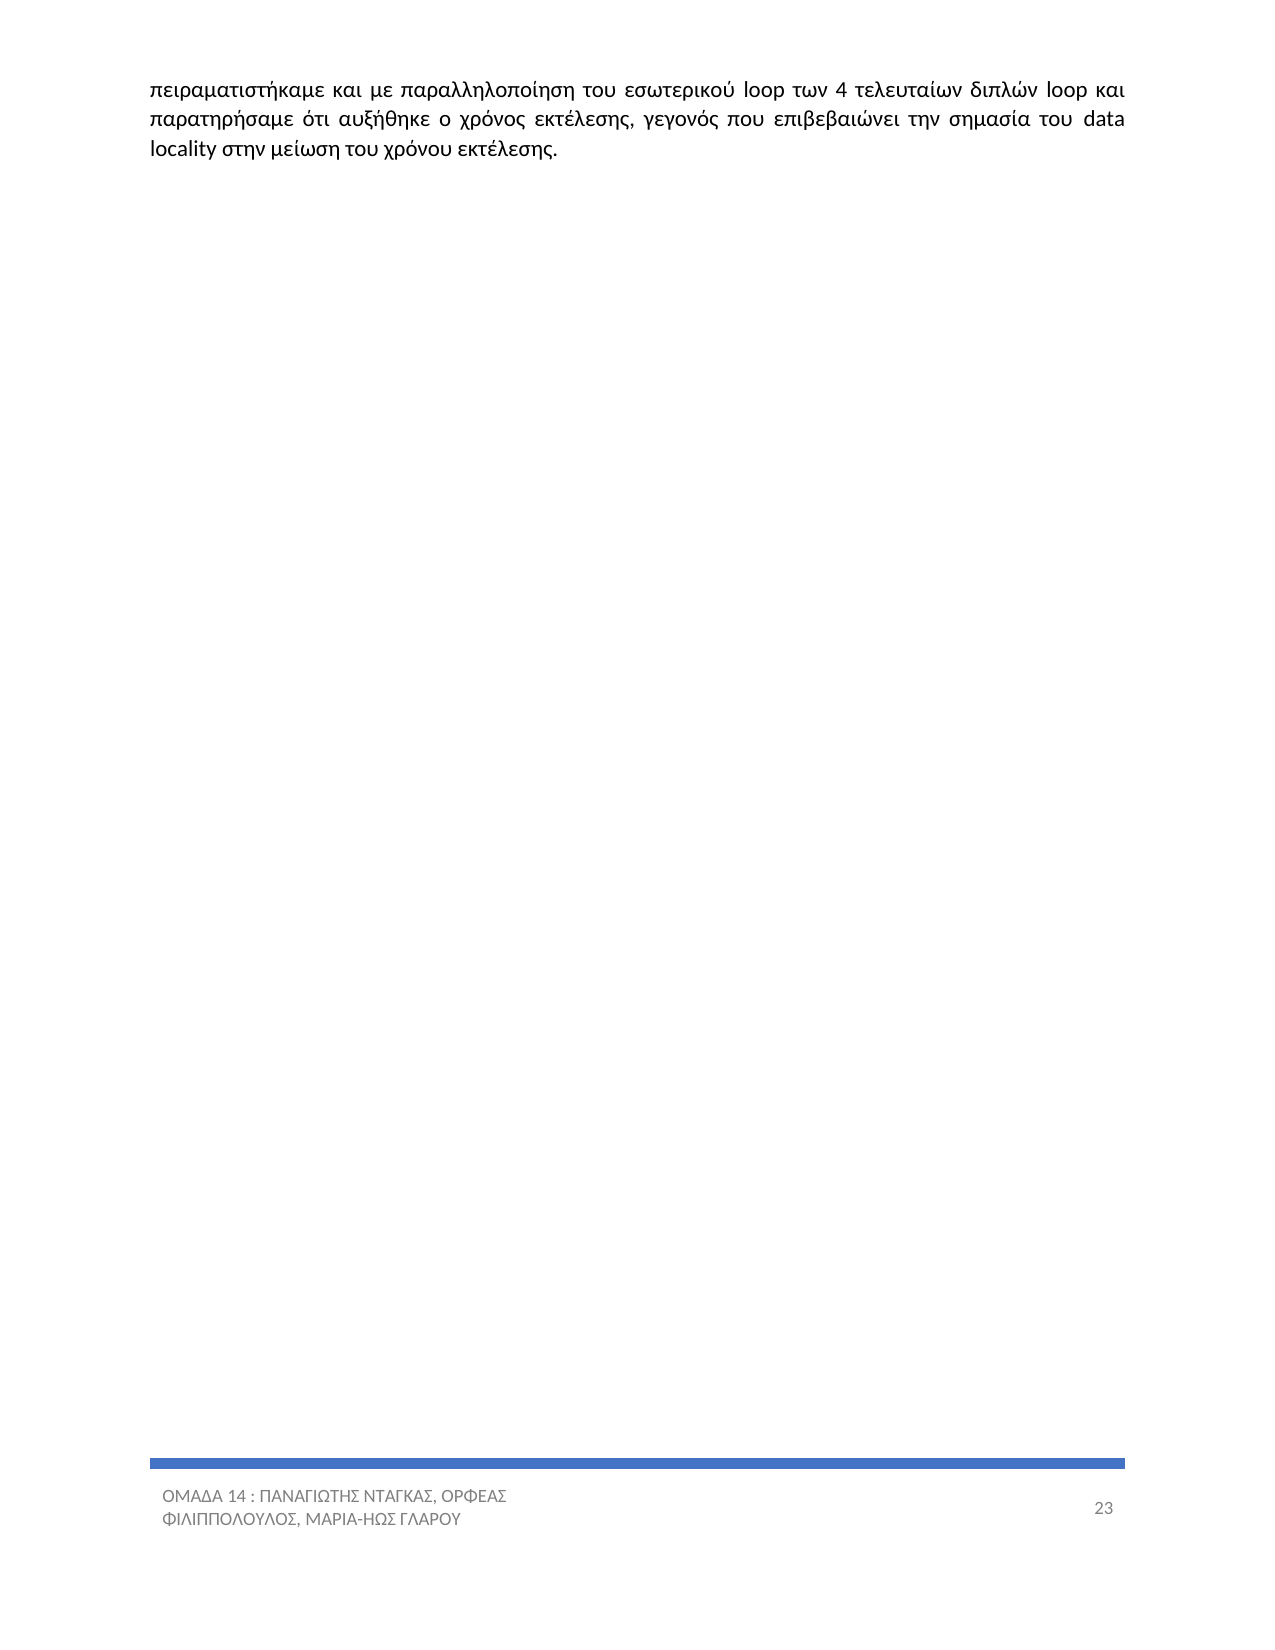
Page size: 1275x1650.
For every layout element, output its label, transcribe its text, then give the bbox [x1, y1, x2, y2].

text πειραματιστήκαμε και με παραλληλοποίηση του εσωτερικού loop των 4 τελευταίων διπλών loop και παρατηρήσαμε ότι αυξήθηκε ο χρόνος εκτέλεσης, γεγονός που επιβεβαιώνει την σημασία του data locality στην μείωση του χρόνου εκτέλεσης. [150, 75, 1125, 162]
